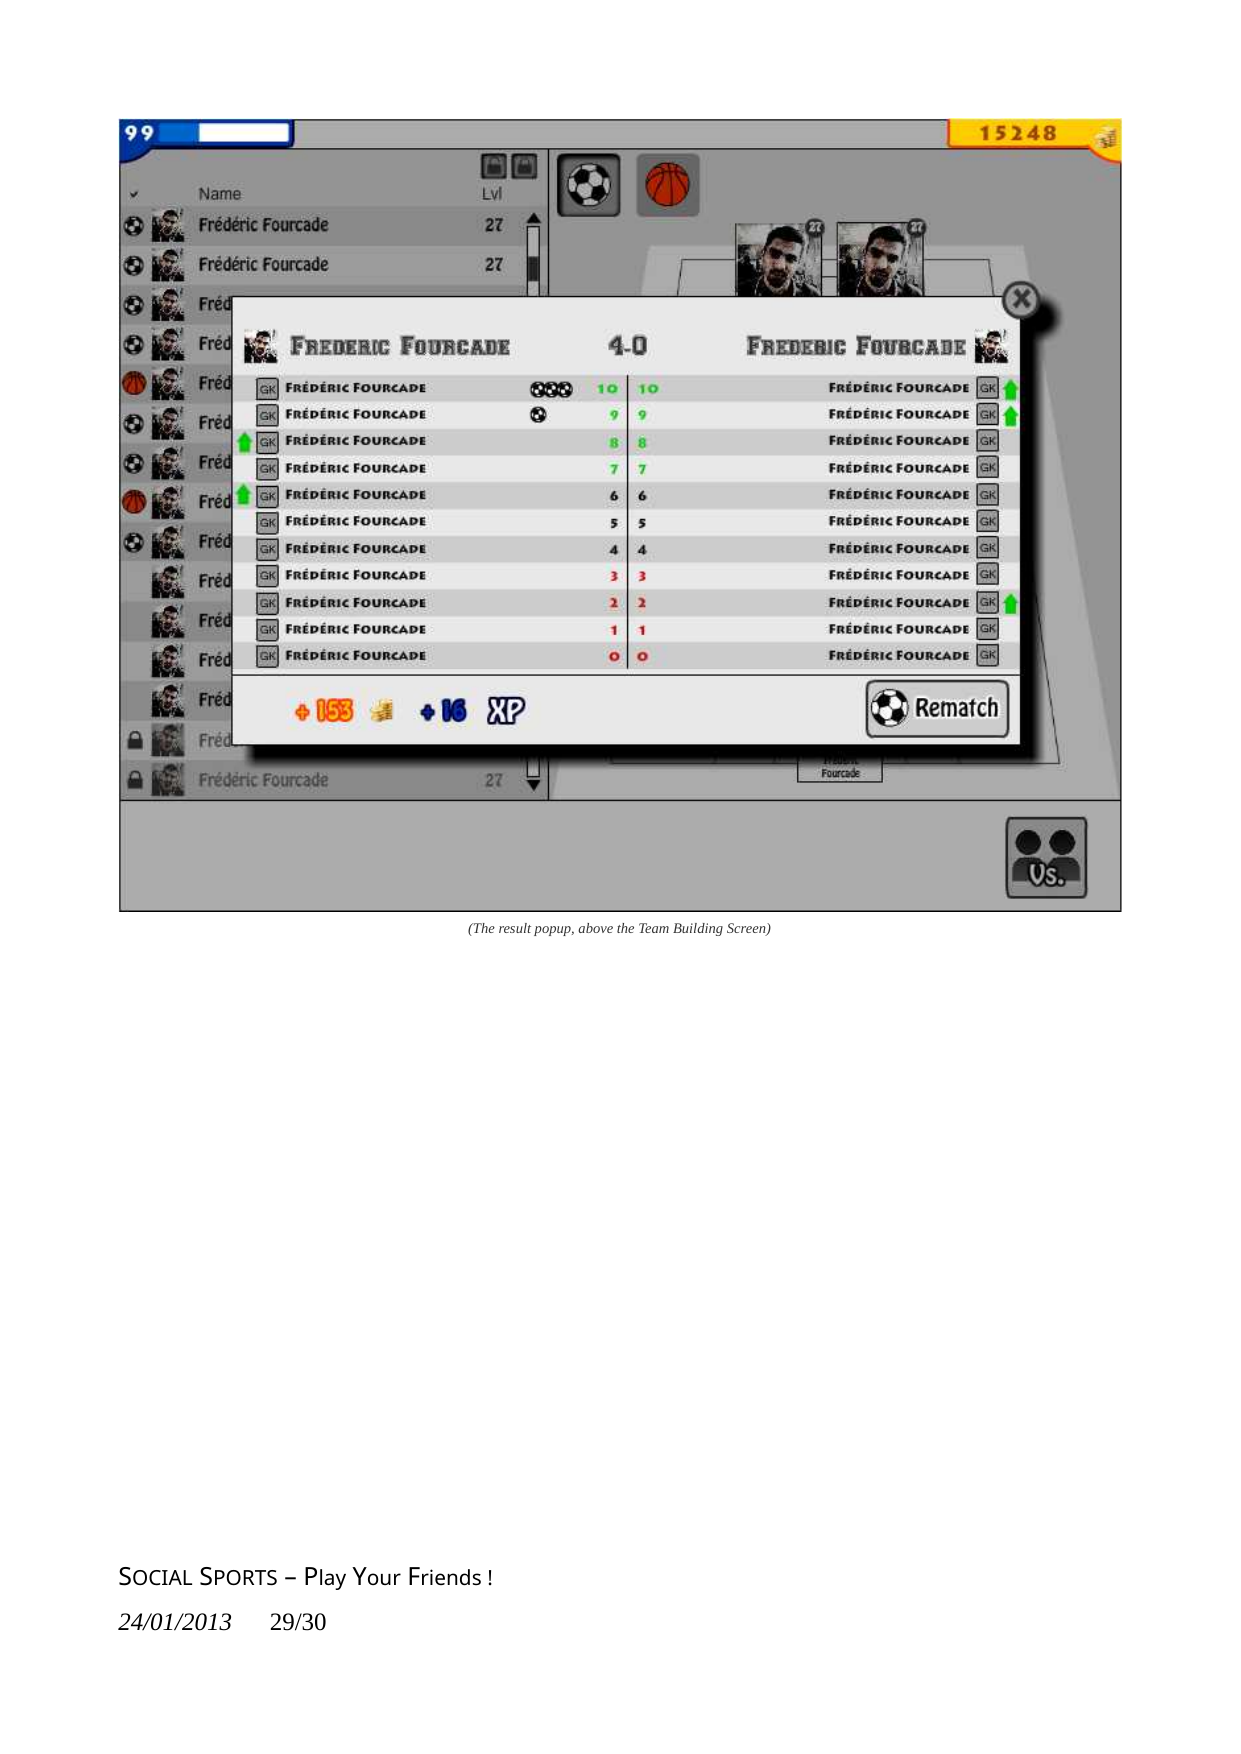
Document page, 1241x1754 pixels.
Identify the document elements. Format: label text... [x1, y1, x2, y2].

text (The result popup, above the Team Building Screen) [118, 912, 1122, 936]
picture [118, 118, 1123, 912]
